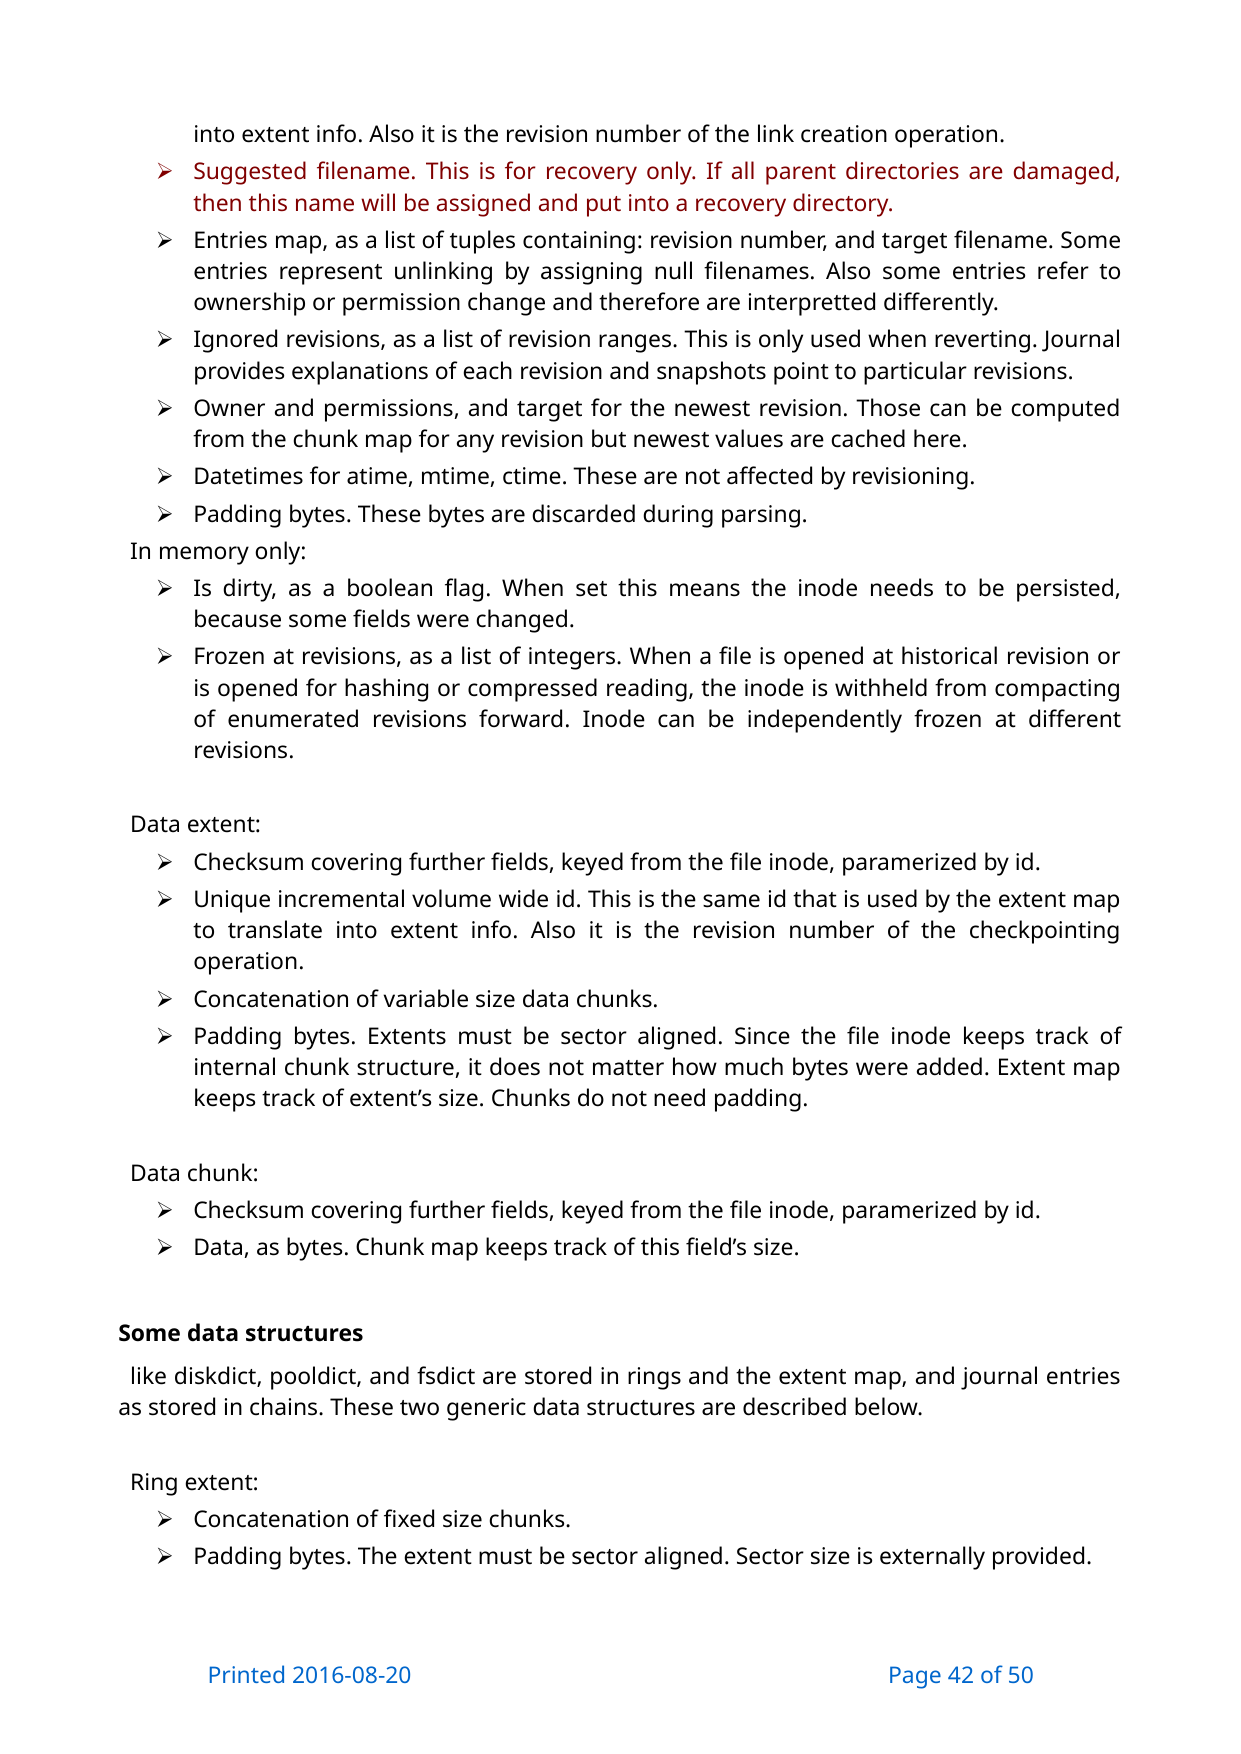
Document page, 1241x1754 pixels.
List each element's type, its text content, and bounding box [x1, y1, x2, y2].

text Ring extent: [118, 1466, 1122, 1497]
list Owner and permissions, and target for the newest revision. Those can be computed from the chunk map for any revision but newest values are cached here. [156, 392, 1122, 454]
list Datetimes for atime, mtime, ctime. These are not affected by revisioning. [156, 460, 1122, 492]
list Ignored revisions, as a list of revision ranges. This is only used when reverting. Journal provides explanations of each revision and snapshots point to particular revisions. [156, 323, 1122, 386]
list Padding bytes. Extents must be sector aligned. Since the file inode keeps track of internal chunk structure, it does not matter how much bytes were added. Extent map keeps track of extent’s size. Chunks do not need padding. [156, 1020, 1122, 1113]
list Concatenation of variable size data chunks. [156, 982, 1122, 1014]
text Data chunk: [118, 1157, 1122, 1188]
list Padding bytes. The extent must be sector aligned. Sector size is externally provided. [156, 1540, 1122, 1571]
list Padding bytes. These bytes are discarded during parsing. [156, 497, 1122, 529]
list Frozen at revisions, as a list of integers. When a file is opened at historical revision or is opened for hashing or compressed reading, the inode is withheld from compacting of enumerated revisions forward. Inode can be independently frozen at different revisions. [156, 640, 1122, 765]
subtitle Some data structures [118, 1317, 1122, 1348]
list Data, as bytes. Chunk map keeps track of this field’s size. [156, 1231, 1122, 1262]
list Checksum covering further fields, keyed from the file inode, paramerized by id. [156, 846, 1122, 877]
list Entries map, as a list of tuples containing: revision number, and target filename. Some entries represent unlinking by assigning null filenames. Also some entries refer to ownership or permission change and therefore are interpretted differently. [156, 224, 1122, 317]
list Suggested filename. This is for recovery only. If all parent directories are damaged, then this name will be assigned and put into a recovery directory. [156, 155, 1122, 218]
text like diskdict, pooldict, and fsdict are stored in rings and the extent map, and journal entries as stored in chains. These two generic data structures are described below. [118, 1360, 1122, 1423]
list Checksum covering further fields, keyed from the file inode, paramerized by id. [156, 1194, 1122, 1225]
list Unique incremental volume wide id. This is the same id that is used by the extent map to translate into extent info. Also it is the revision number of the checkpointing operation. [156, 883, 1122, 977]
list Concatenation of fixed size chunks. [156, 1503, 1122, 1534]
text Data extent: [118, 808, 1122, 840]
text In memory only: [118, 535, 1122, 566]
list Is dirty, as a boolean flag. When set this means the inode needs to be persisted, because some fields were changed. [156, 572, 1122, 634]
list into extent info. Also it is the revision number of the link creation operation. [156, 118, 1122, 149]
